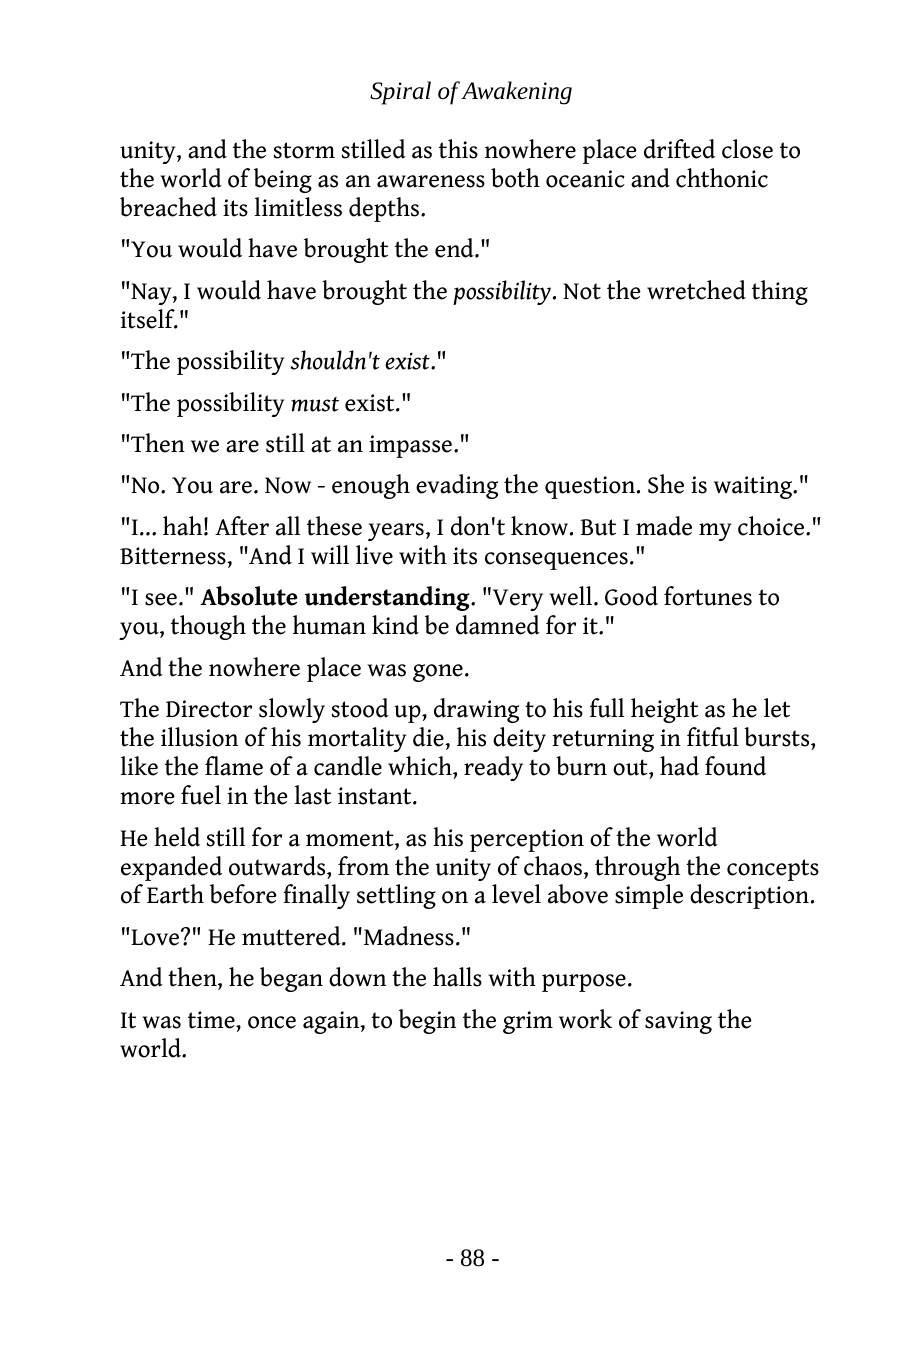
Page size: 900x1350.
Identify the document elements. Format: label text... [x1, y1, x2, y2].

text "Then we are still at an impasse." [120, 431, 825, 459]
text "I... hah! After all these years, I don't know. But I made my choice." Bitterness, "And I will live with its consequences." [120, 513, 825, 571]
text unity, and the storm stilled as this nowhere place drifted close to the world of being as an awareness both oceanic and chthonic breached its limitless depths. [120, 136, 825, 223]
text It was time, once again, to begin the grim work of saving the world. [120, 1006, 825, 1064]
text "The possibility must exist." [120, 389, 825, 418]
text And the nowhere place was gone. [120, 654, 825, 683]
text "Love?" He muttered. "Madness." [120, 923, 825, 952]
text "I see." Absolute understanding. "Very well. Good fortunes to you, though the human kind be damned for it." [120, 584, 825, 642]
text "The possibility shouldn't exist." [120, 348, 825, 377]
text He held still for a moment, as his perception of the world expanded outwards, from the unity of chaos, through the concepts of Earth before finally settling on a level above simple description. [120, 824, 825, 911]
text And then, he began down the halls with purpose. [120, 965, 825, 994]
text "Nay, I would have brought the possibility. Not the wretched thing itself." [120, 277, 825, 335]
text "You would have brought the end." [120, 236, 825, 265]
text "No. You are. Now - enough evading the question. She is waiting." [120, 472, 825, 501]
text The Director slowly stood up, drawing to his full height as he let the illusion of his mortality die, his deity returning in fitful bursts, like the flame of a candle which, ready to burn out, had found more fuel in the last instant. [120, 696, 825, 812]
